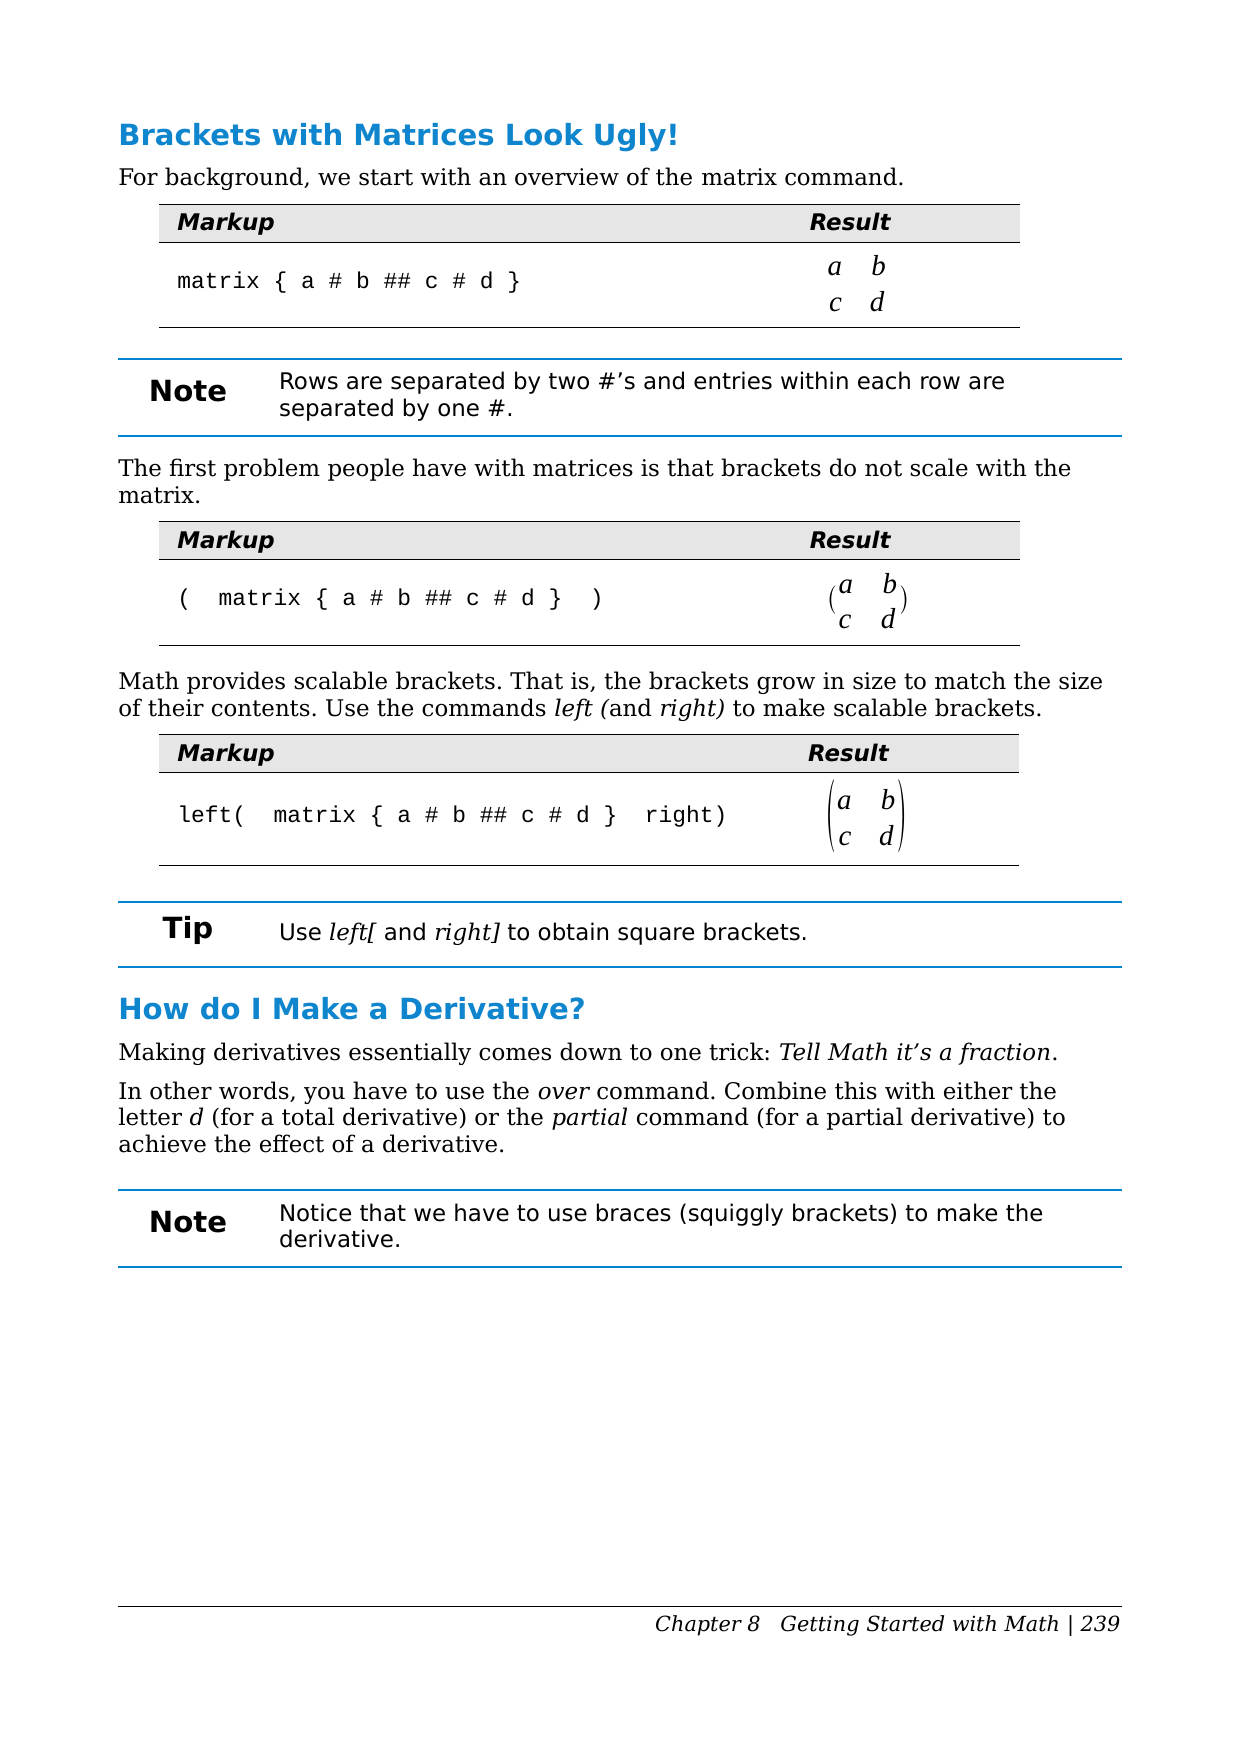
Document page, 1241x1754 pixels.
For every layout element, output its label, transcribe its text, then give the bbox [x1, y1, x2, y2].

table_cell ( matrix { a # b ## c # d } ) [159, 560, 791, 644]
subtitle Brackets with Matrices Look Ugly! [118, 118, 1122, 152]
text For background, we start with an overview of the matrix command. [118, 164, 1122, 191]
text The first problem people have with matrices is that brackets do not scale with the matrix. [118, 455, 1122, 508]
subtitle How do I Make a Derivative? [118, 992, 1122, 1026]
table_header Result [791, 205, 1020, 242]
table_header Markup [159, 205, 791, 242]
table_cell [791, 243, 1020, 327]
table_header Markup [159, 735, 790, 772]
table_header Tip [118, 903, 257, 966]
table_cell left( matrix { a # b ## c # d } right) [159, 773, 790, 864]
table_header Note [118, 1191, 257, 1266]
text Making derivatives essentially comes down to one trick: Tell Math it’s a fraction. [118, 1039, 1122, 1065]
table_header Result [791, 522, 1020, 559]
text Math provides scalable brackets. That is, the brackets grow in size to match the size of their contents. Use the commands left (and right) to make scalable brackets. [118, 668, 1122, 722]
table_header Use left[ and right] to obtain square brackets. [258, 903, 1122, 966]
text In other words, you have to use the over command. Combine this with either the letter d (for a total derivative) or the partial command (for a partial derivative) to achieve the effect of a derivative. [118, 1078, 1122, 1158]
table_cell [791, 560, 1020, 644]
table_header Notice that we have to use braces (squiggly brackets) to make the derivative. [258, 1191, 1122, 1266]
table_header Note [118, 360, 257, 435]
table_header Rows are separated by two #’s and entries within each row are separated by one #. [258, 360, 1122, 435]
table_header Markup [159, 522, 791, 559]
table_header Result [790, 735, 1019, 772]
table_cell [790, 773, 1019, 864]
table_cell matrix { a # b ## c # d } [159, 243, 791, 327]
